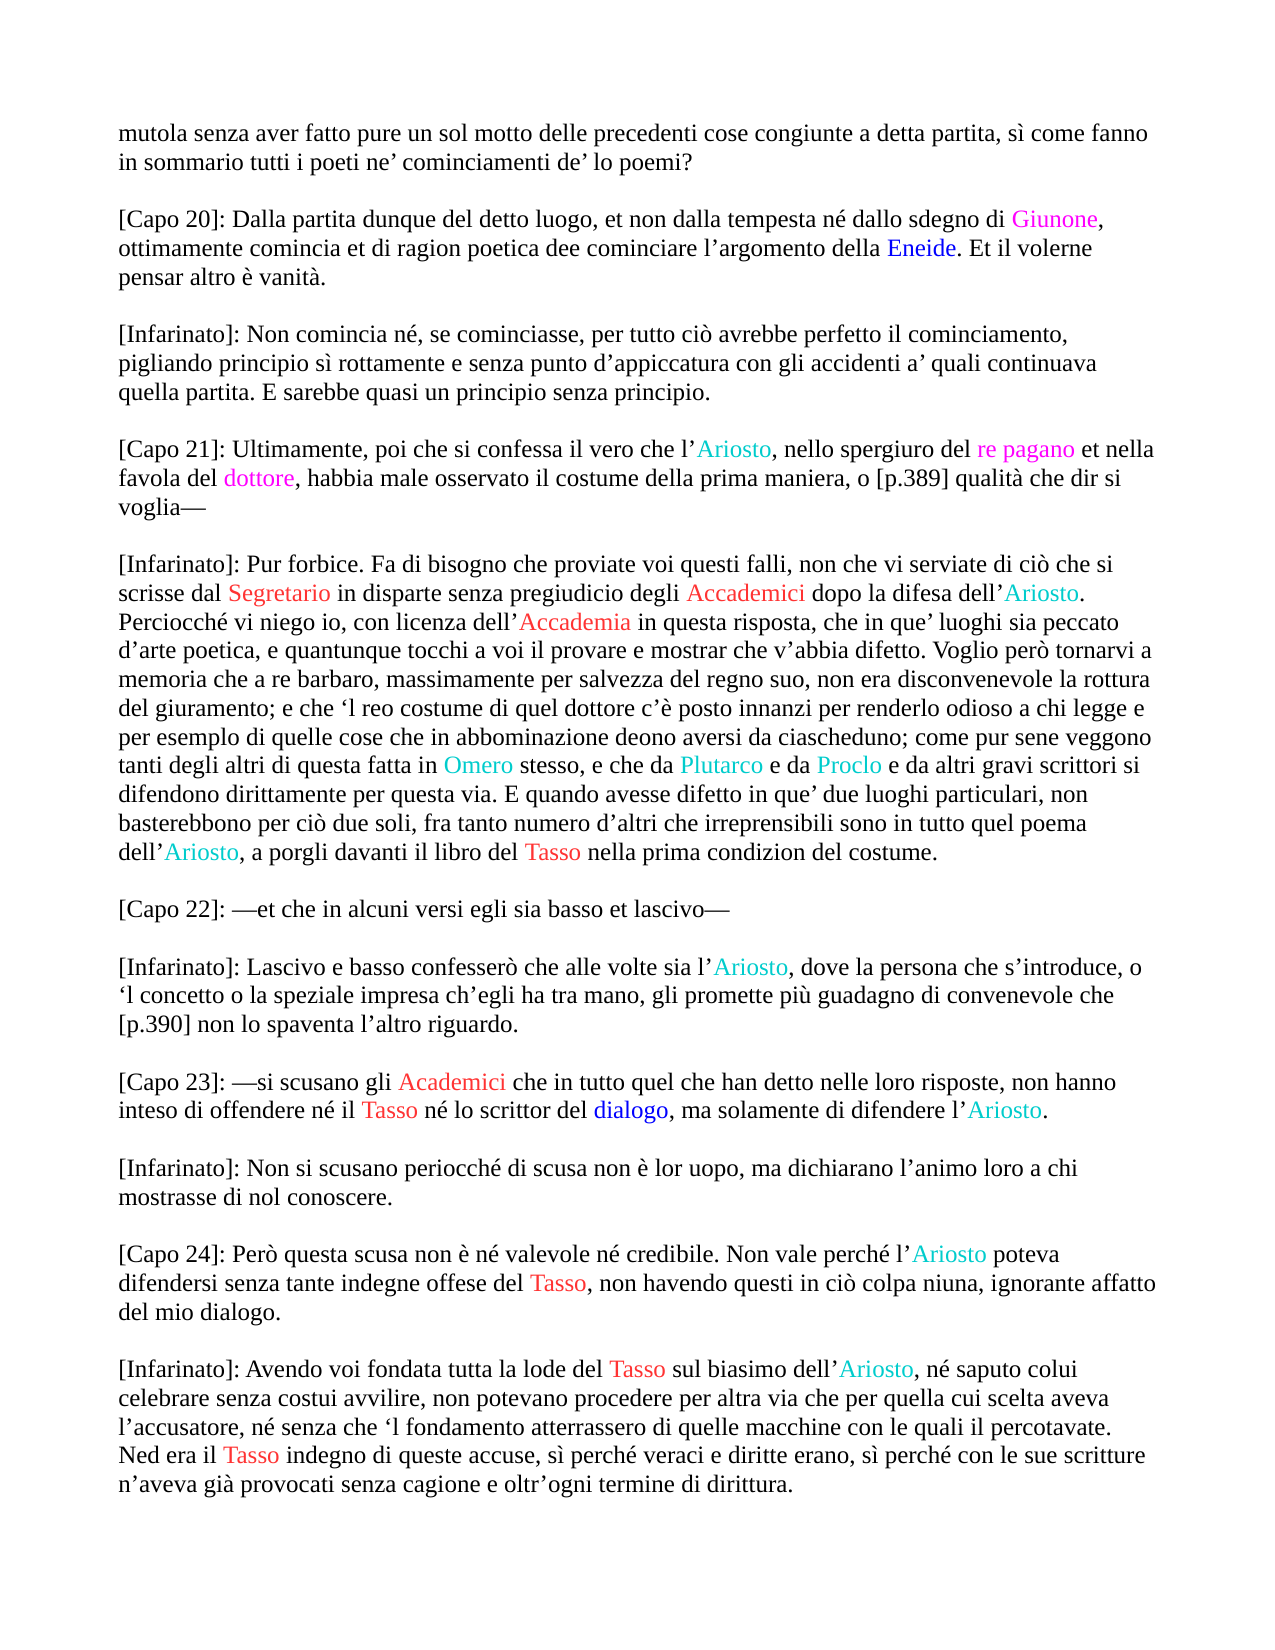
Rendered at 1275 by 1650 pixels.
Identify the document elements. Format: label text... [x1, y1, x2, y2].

text [Capo 22]: —et che in alcuni versi egli sia basso et lascivo— [118, 894, 1157, 923]
text [Capo 23]: —si scusano gli Academici che in tutto quel che han detto nelle loro risposte, non hanno inteso di offendere né il Tasso né lo scrittor del dialogo, ma solamente di difendere l’Ariosto. [118, 1067, 1157, 1124]
text [Infarinato]: Pur forbice. Fa di bisogno che proviate voi questi falli, non che vi serviate di ciò che si scrisse dal Segretario in disparte senza pregiudicio degli Accademici dopo la difesa dell’Ariosto. Perciocché vi niego io, con licenza dell’Accademia in questa risposta, che in que’ luoghi sia peccato d’arte poetica, e quantunque tocchi a voi il provare e mostrar che v’abbia difetto. Voglio però tornarvi a memoria che a re barbaro, massimamente per salvezza del regno suo, non era disconvenevole la rottura del giuramento; e che ‘l reo costume di quel dottore c’è posto innanzi per renderlo odioso a chi legge e per esemplo di quelle cose che in abbominazione deono aversi da ciascheduno; come pur sene veggono tanti degli altri di questa fatta in Omero stesso, e che da Plutarco e da Proclo e da altri gravi scrittori si difendono dirittamente per questa via. E quando avesse difetto in que’ due luoghi particulari, non basterebbono per ciò due soli, fra tanto numero d’altri che irreprensibili sono in tutto quel poema dell’Ariosto, a porgli davanti il libro del Tasso nella prima condizion del costume. [118, 549, 1157, 866]
text [Capo 20]: Dalla partita dunque del detto luogo, et non dalla tempesta né dallo sdegno di Giunone, ottimamente comincia et di ragion poetica dee cominciare l’argomento della Eneide. Et il volerne pensar altro è vanità. [118, 204, 1157, 291]
text [Infarinato]: Non si scusano periocché di scusa non è lor uopo, ma dichiarano l’animo loro a chi mostrasse di nol conoscere. [118, 1153, 1157, 1211]
text [Capo 21]: Ultimamente, poi che si confessa il vero che l’Ariosto, nello spergiuro del re pagano et nella favola del dottore, habbia male osservato il costume della prima maniera, o [p.389] qualità che dir si voglia— [118, 434, 1157, 521]
text [Infarinato]: Lascivo e basso confesserò che alle volte sia l’Ariosto, dove la persona che s’introduce, o ‘l concetto o la speziale impresa ch’egli ha tra mano, gli promette più guadagno di convenevole che [p.390] non lo spaventa l’altro riguardo. [118, 952, 1157, 1038]
text [Infarinato]: Non comincia né, se cominciasse, per tutto ciò avrebbe perfetto il cominciamento, pigliando principio sì rottamente e senza punto d’appiccatura con gli accidenti a’ quali continuava quella partita. E sarebbe quasi un principio senza principio. [118, 319, 1157, 406]
text [Infarinato]: Avendo voi fondata tutta la lode del Tasso sul biasimo dell’Ariosto, né saputo colui celebrare senza costui avvilire, non potevano procedere per altra via che per quella cui scelta aveva l’accusatore, né senza che ‘l fondamento atterrassero di quelle macchine con le quali il percotavate. Ned era il Tasso indegno di queste accuse, sì perché veraci e diritte erano, sì perché con le sue scritture n’aveva già provocati senza cagione e oltr’ogni termine di dirittura. [118, 1354, 1157, 1498]
text mutola senza aver fatto pure un sol motto delle precedenti cose congiunte a detta partita, sì come fanno in sommario tutti i poeti ne’ cominciamenti de’ lo poemi? [118, 118, 1157, 176]
text [Capo 24]: Però questa scusa non è né valevole né credibile. Non vale perché l’Ariosto poteva difendersi senza tante indegne offese del Tasso, non havendo questi in ciò colpa niuna, ignorante affatto del mio dialogo. [118, 1239, 1157, 1326]
